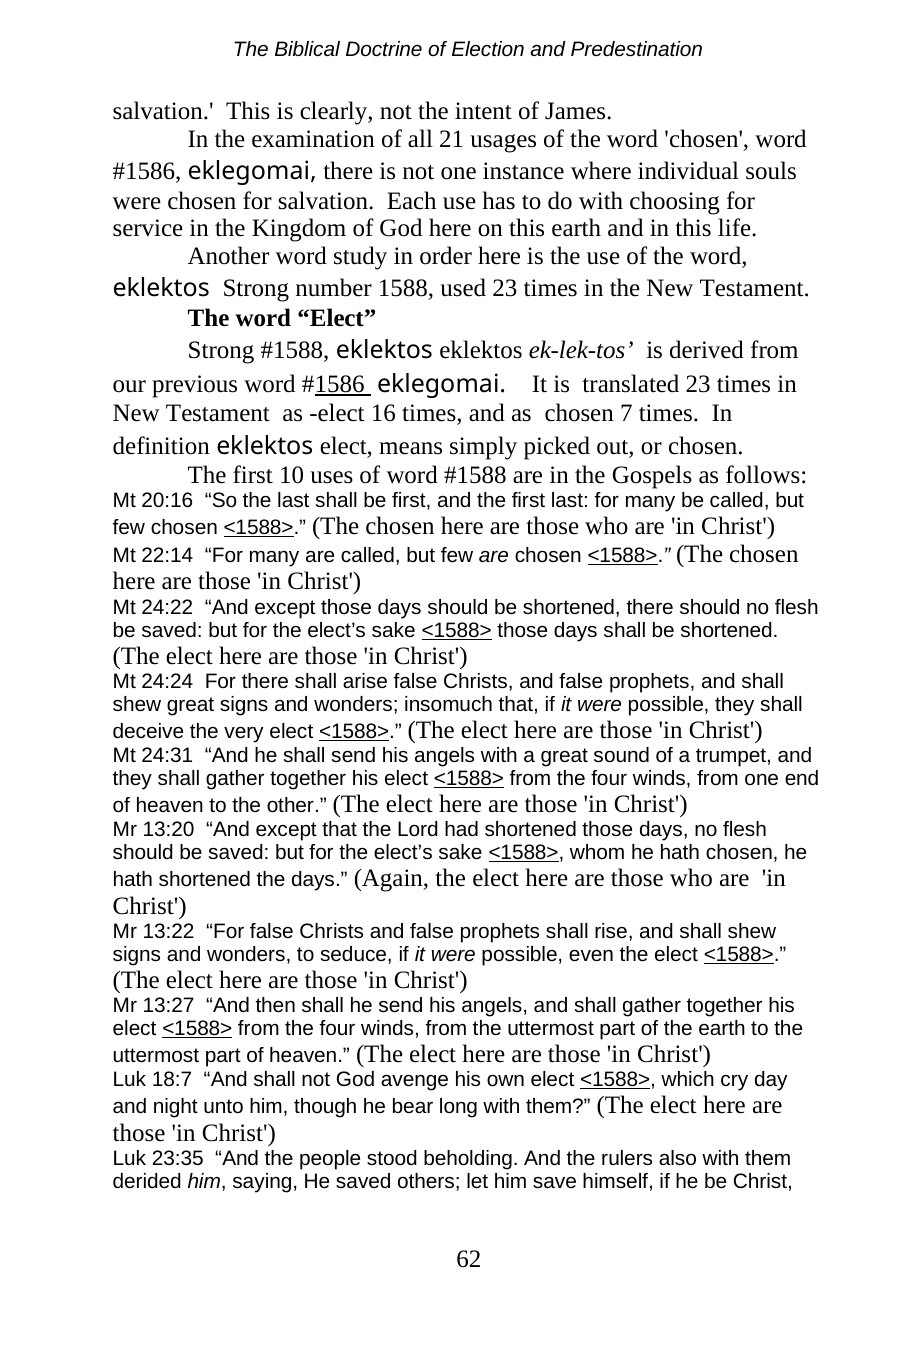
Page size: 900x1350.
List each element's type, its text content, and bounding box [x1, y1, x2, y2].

text In the examination of all 21 usages of the word 'chosen', word #1586, eklegomai, there is not one instance where individual souls were chosen for salvation. Each use has to do with choosing for service in the Kingdom of God here on this earth and in this life. [112, 125, 825, 242]
text Mt 24:31 “And he shall send his angels with a great sound of a trumpet, and they shall gather together his elect <1588> from the four winds, from one end of heaven to the other.” (The elect here are those 'in Christ') [112, 744, 825, 818]
text The first 10 uses of word #1588 are in the Gospels as follows: [112, 461, 825, 489]
text Luk 18:7 “And shall not God avenge his own elect <1588>, which cry day and night unto him, though he bear long with them?” (The elect here are those 'in Christ') [112, 1068, 825, 1147]
text Luk 23:35 “And the people stood beholding. And the rulers also with them derided him, saying, He saved others; let him save himself, if he be Christ, [112, 1147, 825, 1193]
text Mt 24:24 For there shall arise false Christs, and false prophets, and shall shew great signs and wonders; insomuch that, if it were possible, they shall deceive the very elect <1588>.” (The elect here are those 'in Christ') [112, 669, 825, 744]
text Mt 20:16 “So the last shall be first, and the first last: for many be called, but few chosen <1588>.” (The chosen here are those who are 'in Christ') [112, 489, 825, 540]
text Strong #1588, eklektos eklektos ek-lek-tos’ is derived from our previous word #1586 eklegomai. It is translated 23 times in New Testament as -elect 16 times, and as chosen 7 times. In definition eklektos elect, means simply picked out, or chosen. [112, 332, 825, 461]
text Mr 13:20 “And except that the Lord had shortened those days, no flesh should be saved: but for the elect’s sake <1588>, whom he hath chosen, he hath shortened the days.” (Again, the elect here are those who are 'in Christ') [112, 818, 825, 920]
text Mt 22:14 “For many are called, but few are chosen <1588>.” (The chosen here are those 'in Christ') [112, 540, 825, 595]
text Mr 13:27 “And then shall he send his angels, and shall gather together his elect <1588> from the four winds, from the uttermost part of the earth to the uttermost part of heaven.” (The elect here are those 'in Christ') [112, 994, 825, 1068]
text Mr 13:22 “For false Christs and false prophets shall rise, and shall shew signs and wonders, to seduce, if it were possible, even the elect <1588>.” (The elect here are those 'in Christ') [112, 920, 825, 994]
text The word “Elect” [112, 304, 825, 332]
text Mt 24:22 “And except those days should be shortened, there should no flesh be saved: but for the elect’s sake <1588> those days shall be shortened. (The elect here are those 'in Christ') [112, 595, 825, 669]
text Another word study in order here is the use of the word, eklektos Strong number 1588, used 23 times in the New Testament. [112, 242, 825, 304]
text salvation.' This is clearly, not the intent of James. [112, 97, 825, 125]
